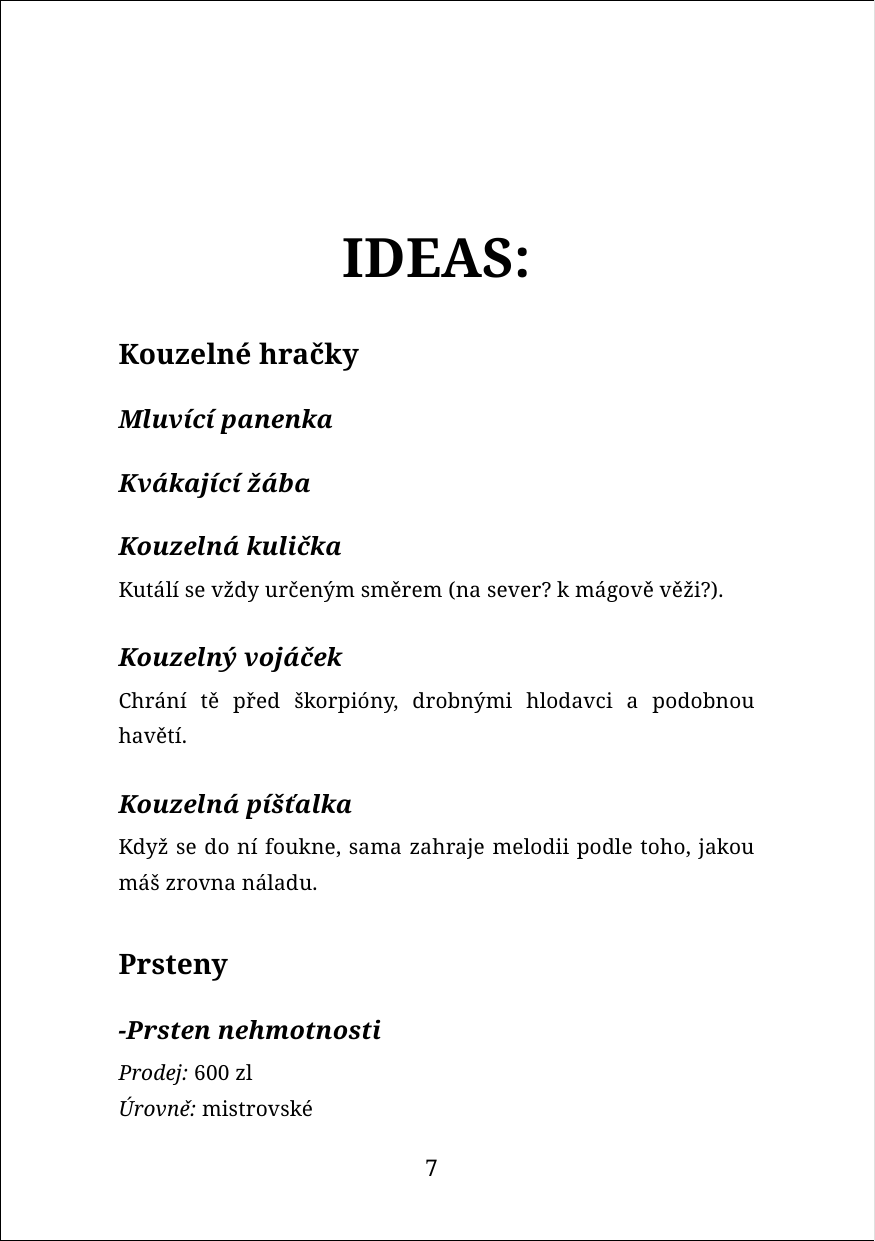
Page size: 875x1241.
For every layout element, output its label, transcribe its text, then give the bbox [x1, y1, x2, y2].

text Když se do ní foukne, sama zahraje melodii podle toho, jakou máš zrovna náladu. [118, 832, 756, 896]
subtitle Kouzelný vojáček [118, 640, 756, 674]
subtitle Prsteny [118, 944, 756, 983]
subtitle Kouzelná píšťalka [118, 786, 756, 820]
subtitle Kouzelná kulička [118, 529, 756, 563]
text Kutálí se vždy určeným směrem (na sever? k mágově věži?). [118, 575, 756, 603]
subtitle -Prsten nehmotnosti [118, 1012, 756, 1046]
text Prodej: 600 zl Úrovně: mistrovské [118, 1058, 756, 1122]
text Chrání tě před škorpióny, drobnými hlodavci a podobnou havětí. [118, 686, 756, 750]
subtitle IDEAS: [118, 219, 756, 293]
subtitle Mluvící panenka [118, 402, 756, 436]
subtitle Kvákající žába [118, 466, 756, 499]
subtitle Kouzelné hračky [118, 334, 756, 372]
